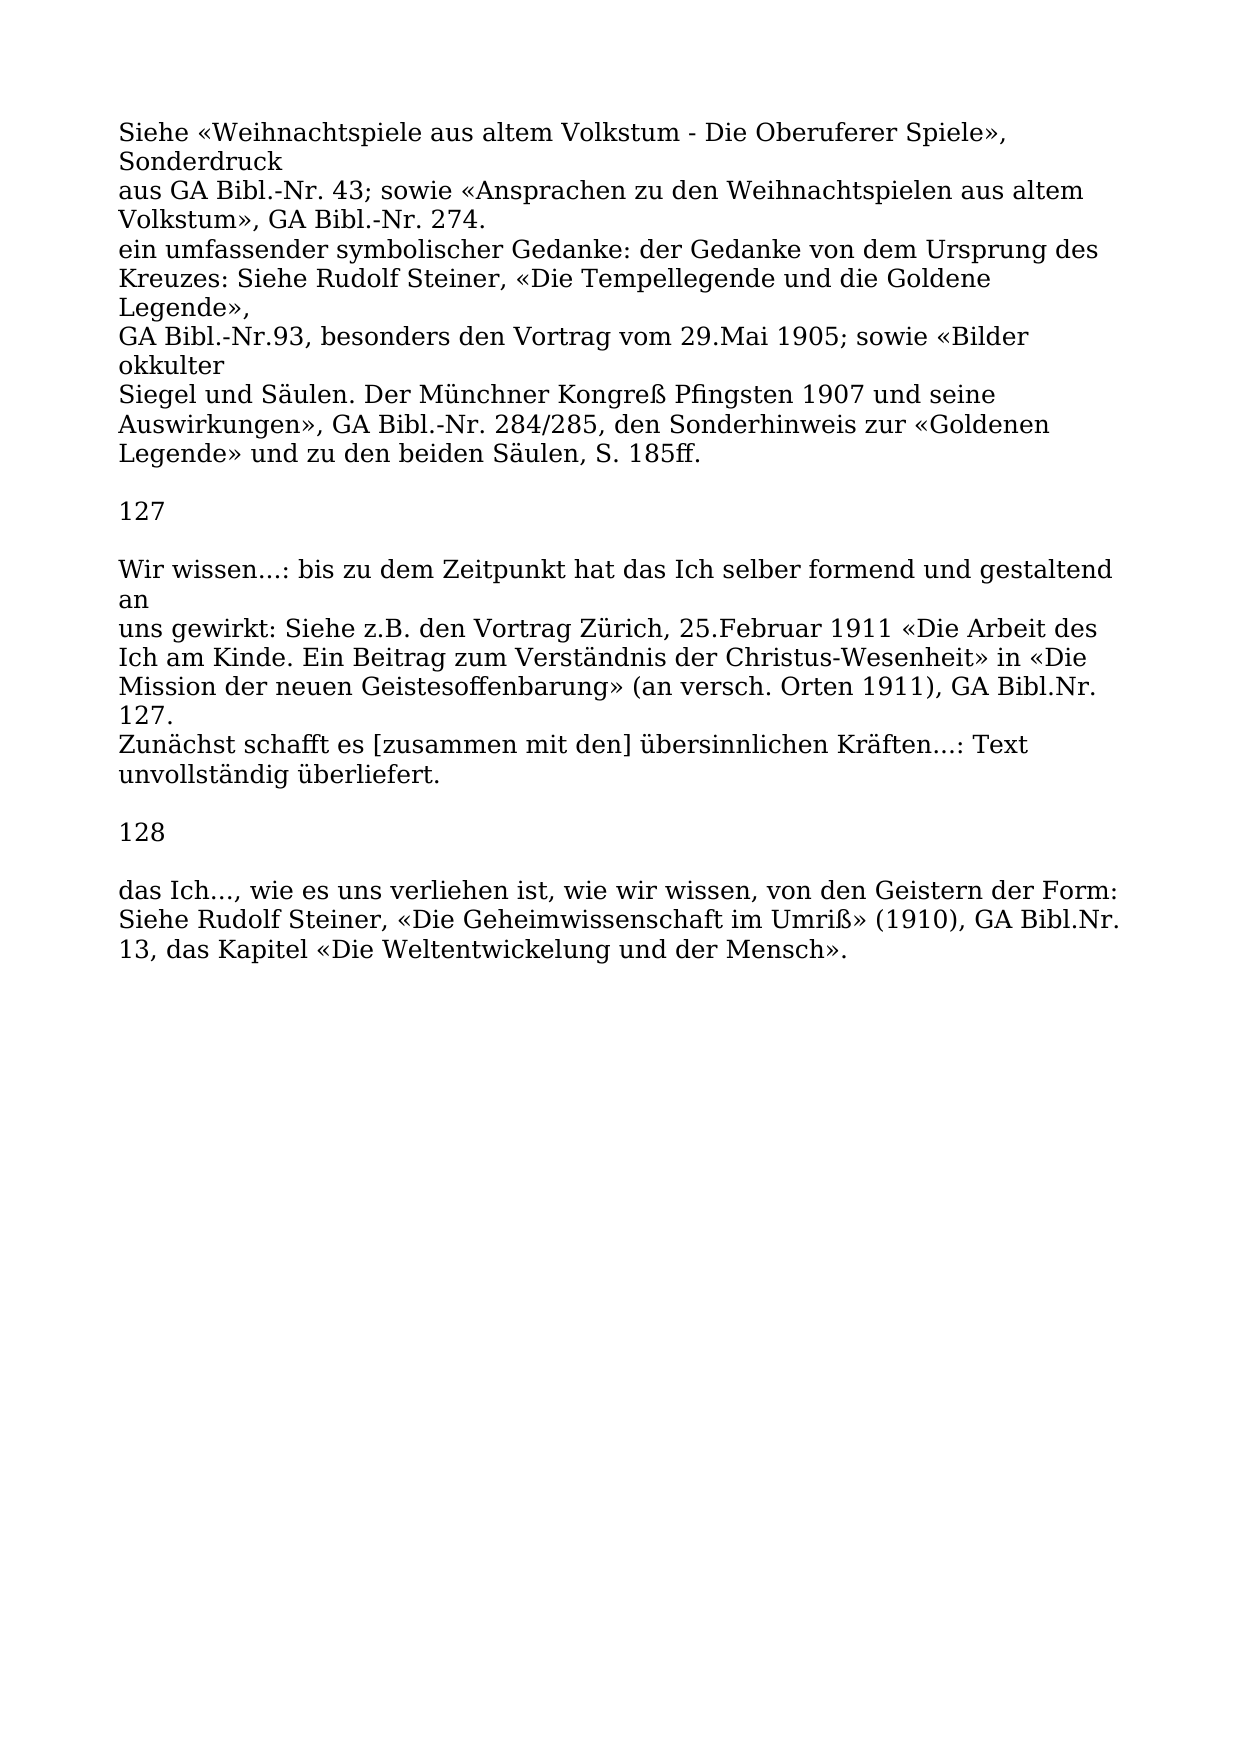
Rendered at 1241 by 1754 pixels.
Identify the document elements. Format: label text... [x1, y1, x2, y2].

text ein umfassender symbolischer Gedanke: der Gedanke von dem Ursprung des [118, 235, 1122, 264]
text 127 [118, 497, 1122, 526]
text Legende» und zu den beiden Säulen, S. 185ff. [118, 439, 1122, 468]
text Wir wissen...: bis zu dem Zeitpunkt hat das Ich selber formend und gestaltend an [118, 556, 1122, 614]
text aus GA Bibl.-Nr. 43; sowie «Ansprachen zu den Weihnachtspielen aus altem [118, 176, 1122, 206]
text Ich am Kinde. Ein Beitrag zum Verständnis der Christus-Wesenheit» in «Die [118, 643, 1122, 672]
text GA Bibl.-Nr.93, besonders den Vortrag vom 29.Mai 1905; sowie «Bilder okkulter [118, 322, 1122, 381]
text Siehe «Weihnachtspiele aus altem Volkstum - Die Oberuferer Spiele», Sonderdruck [118, 118, 1122, 176]
text 128 [118, 818, 1122, 847]
text unvollständig überliefert. [118, 760, 1122, 789]
text uns gewirkt: Siehe z.B. den Vortrag Zürich, 25.Februar 1911 «Die Arbeit des [118, 614, 1122, 643]
text Kreuzes: Siehe Rudolf Steiner, «Die Tempellegende und die Goldene Legende», [118, 264, 1122, 322]
text Zunächst schafft es [zusammen mit den] übersinnlichen Kräften...: Text [118, 731, 1122, 760]
text das Ich..., wie es uns verliehen ist, wie wir wissen, von den Geistern der Form: [118, 876, 1122, 906]
text Auswirkungen», GA Bibl.-Nr. 284/285, den Sonderhinweis zur «Goldenen [118, 410, 1122, 439]
text Siegel und Säulen. Der Münchner Kongreß Pfingsten 1907 und seine [118, 381, 1122, 410]
text Volkstum», GA Bibl.-Nr. 274. [118, 206, 1122, 235]
text Siehe Rudolf Steiner, «Die Geheimwissenschaft im Umriß» (1910), GA Bibl.Nr. 13, das Kapitel «Die Weltentwickelung und der Mensch». [118, 906, 1122, 964]
text Mission der neuen Geistesoffenbarung» (an versch. Orten 1911), GA Bibl.Nr. 127. [118, 672, 1122, 731]
